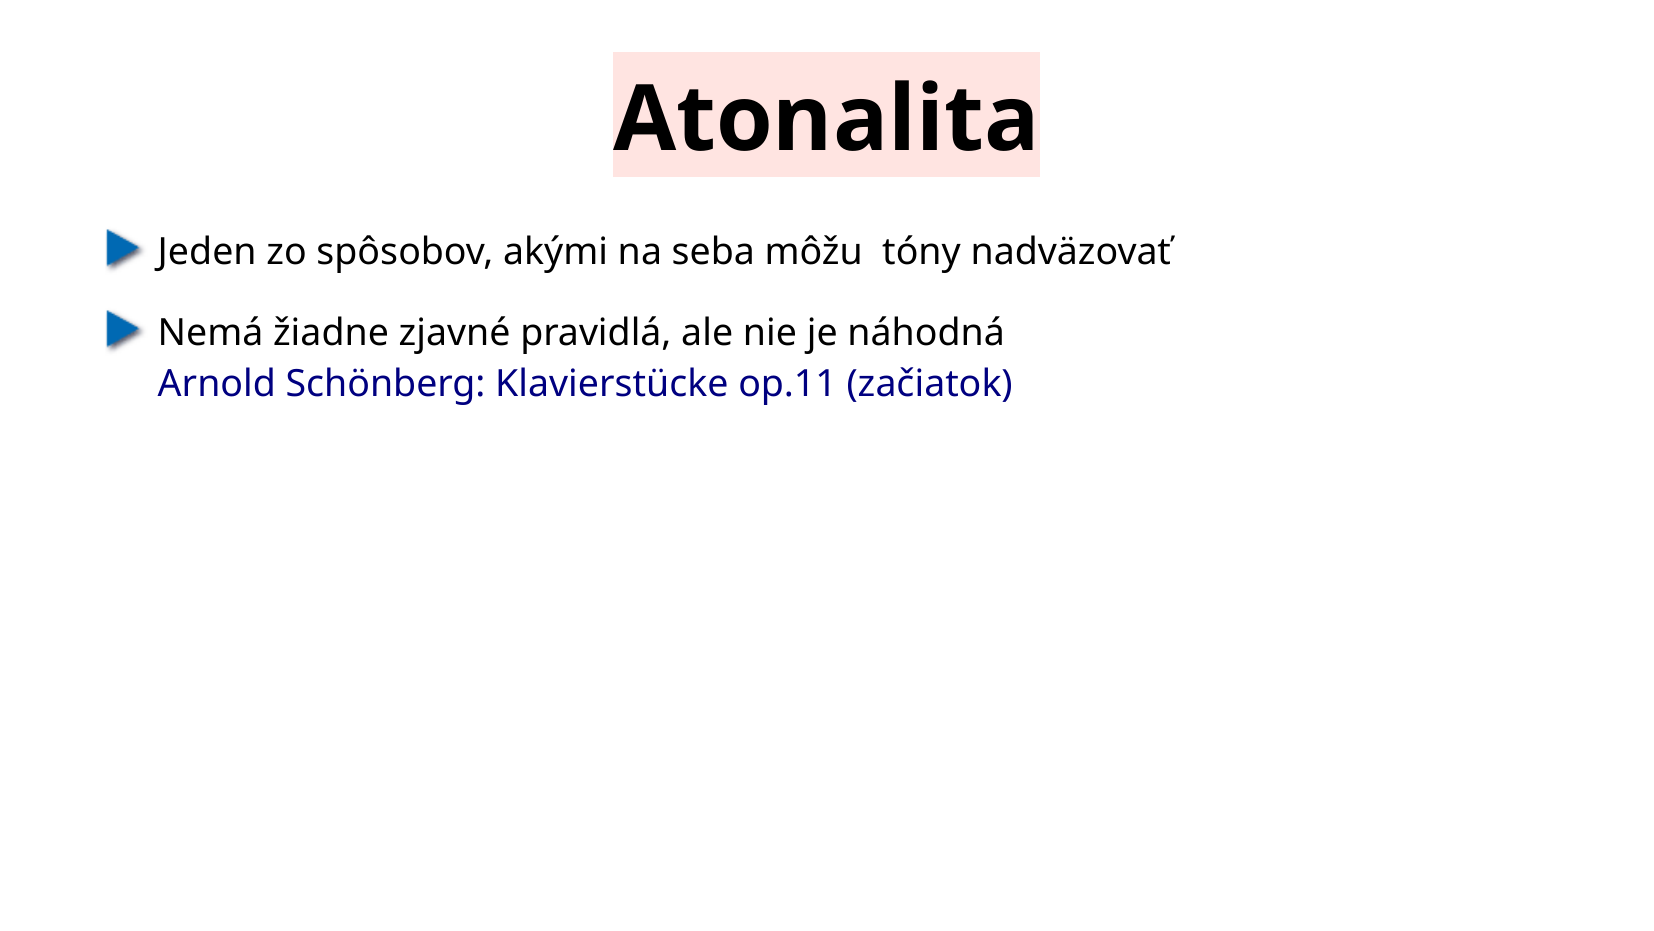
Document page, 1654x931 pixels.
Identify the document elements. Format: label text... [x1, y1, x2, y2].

title Atonalita [82, 37, 1571, 193]
list Jeden zo spôsobov, akými na seba môžu tóny nadväzovať Nemá žiadne zjavné pravidlá, ale nie je náhodná Arnold Schönberg: Klavierstücke op.11 (začiatok) [86, 225, 1576, 765]
